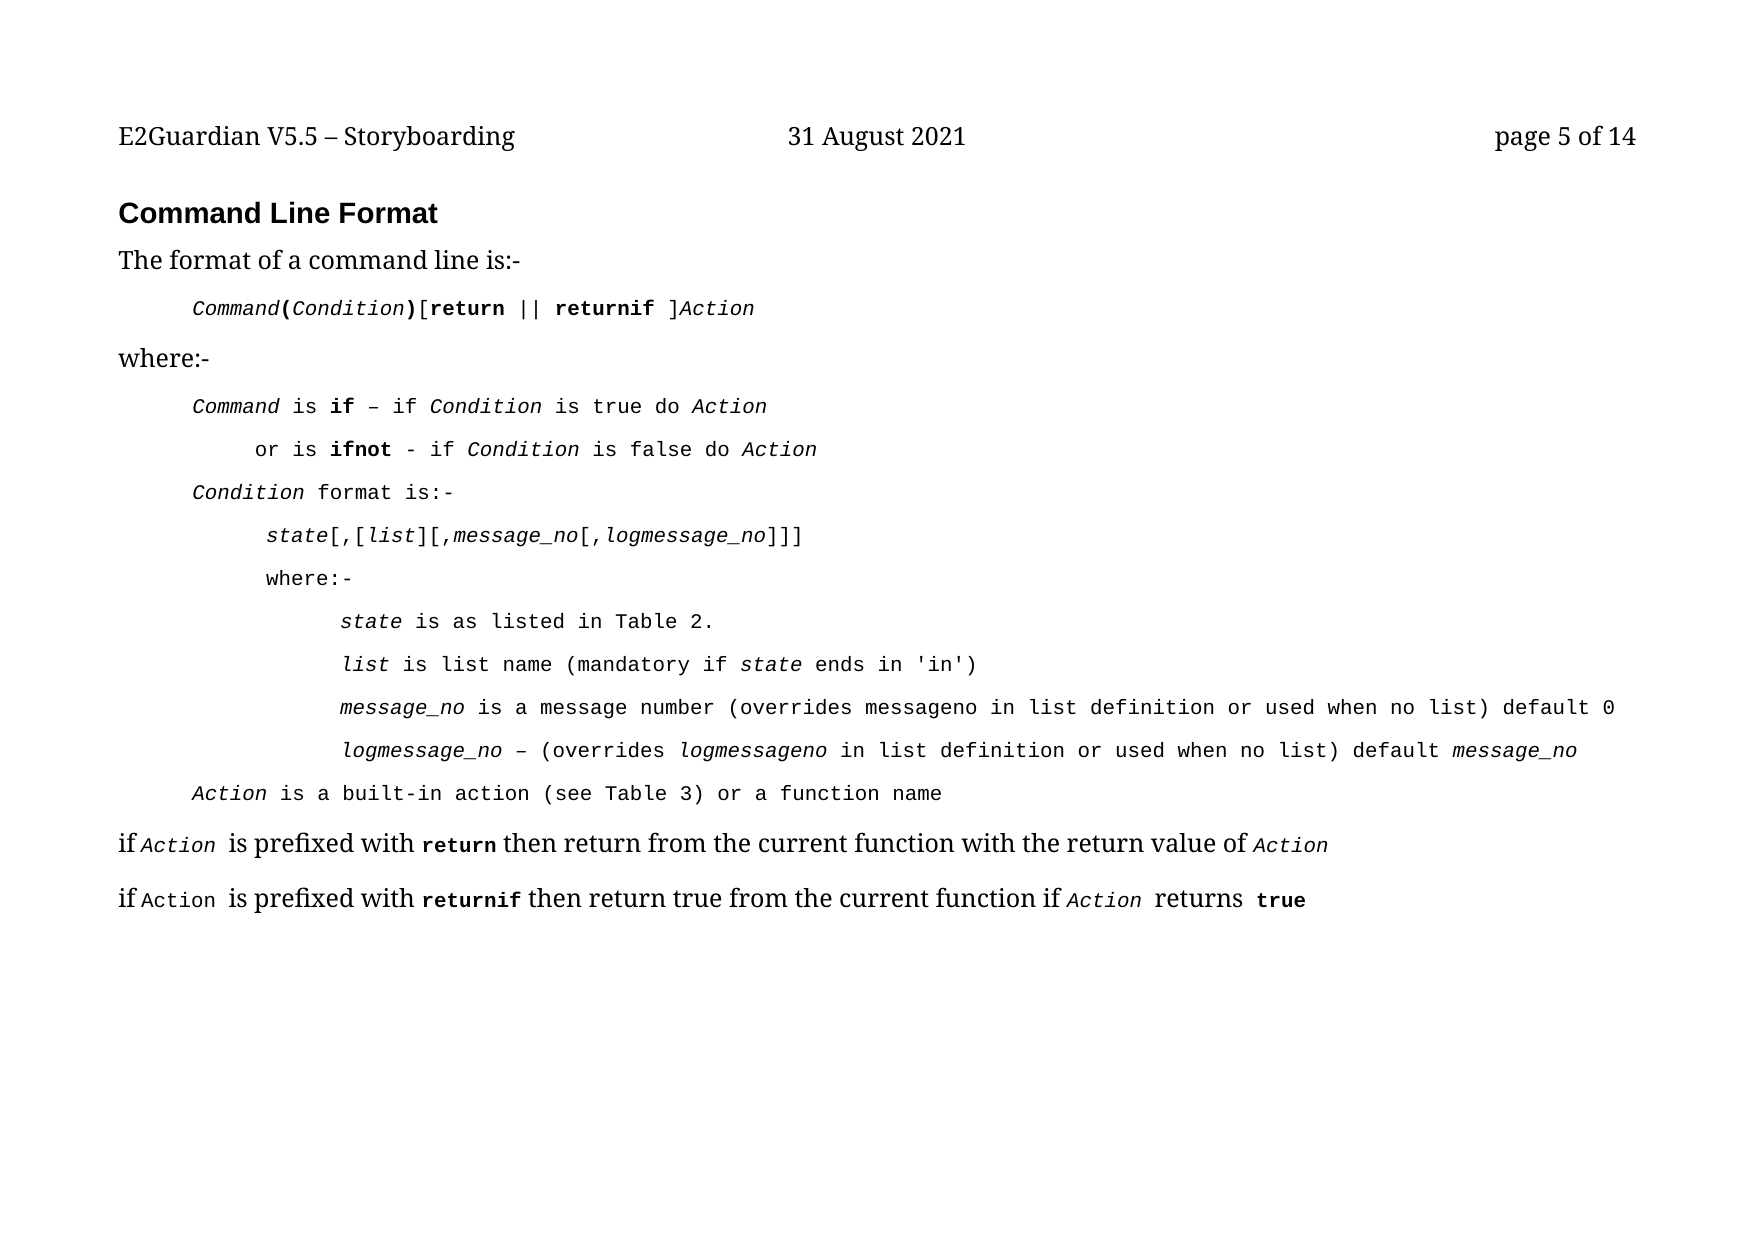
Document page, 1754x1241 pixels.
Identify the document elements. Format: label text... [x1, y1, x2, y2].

text The format of a command line is:- [118, 242, 1636, 277]
text message_no is a message number (overrides messageno in list definition or used when no list) default 0 [192, 697, 1636, 720]
text logmessage_no – (overrides logmessageno in list definition or used when no list) default message_no [192, 739, 1636, 763]
text where:- [192, 568, 1636, 592]
text where:- [118, 341, 1636, 375]
text Command is if – if Condition is true do Action [192, 396, 1636, 420]
text if Action is prefixed with return then return from the current function with the return value of Action [118, 825, 1636, 859]
text state is as listed in Table 2. [192, 611, 1636, 634]
text Action is a built-in action (see Table 3) or a function name [192, 782, 1636, 806]
subtitle Command Line Format [118, 196, 1636, 230]
text Command(Condition)[return || returnif ]Action [192, 298, 1636, 322]
text or is ifnot - if Condition is false do Action [192, 439, 1636, 463]
text if Action is prefixed with returnif then return true from the current function if Action returns true [118, 881, 1636, 915]
text list is list name (mandatory if state ends in 'in') [192, 654, 1636, 677]
text Condition format is:- [192, 482, 1636, 506]
text state[,[list][,message_no[,logmessage_no]]] [266, 525, 1636, 549]
